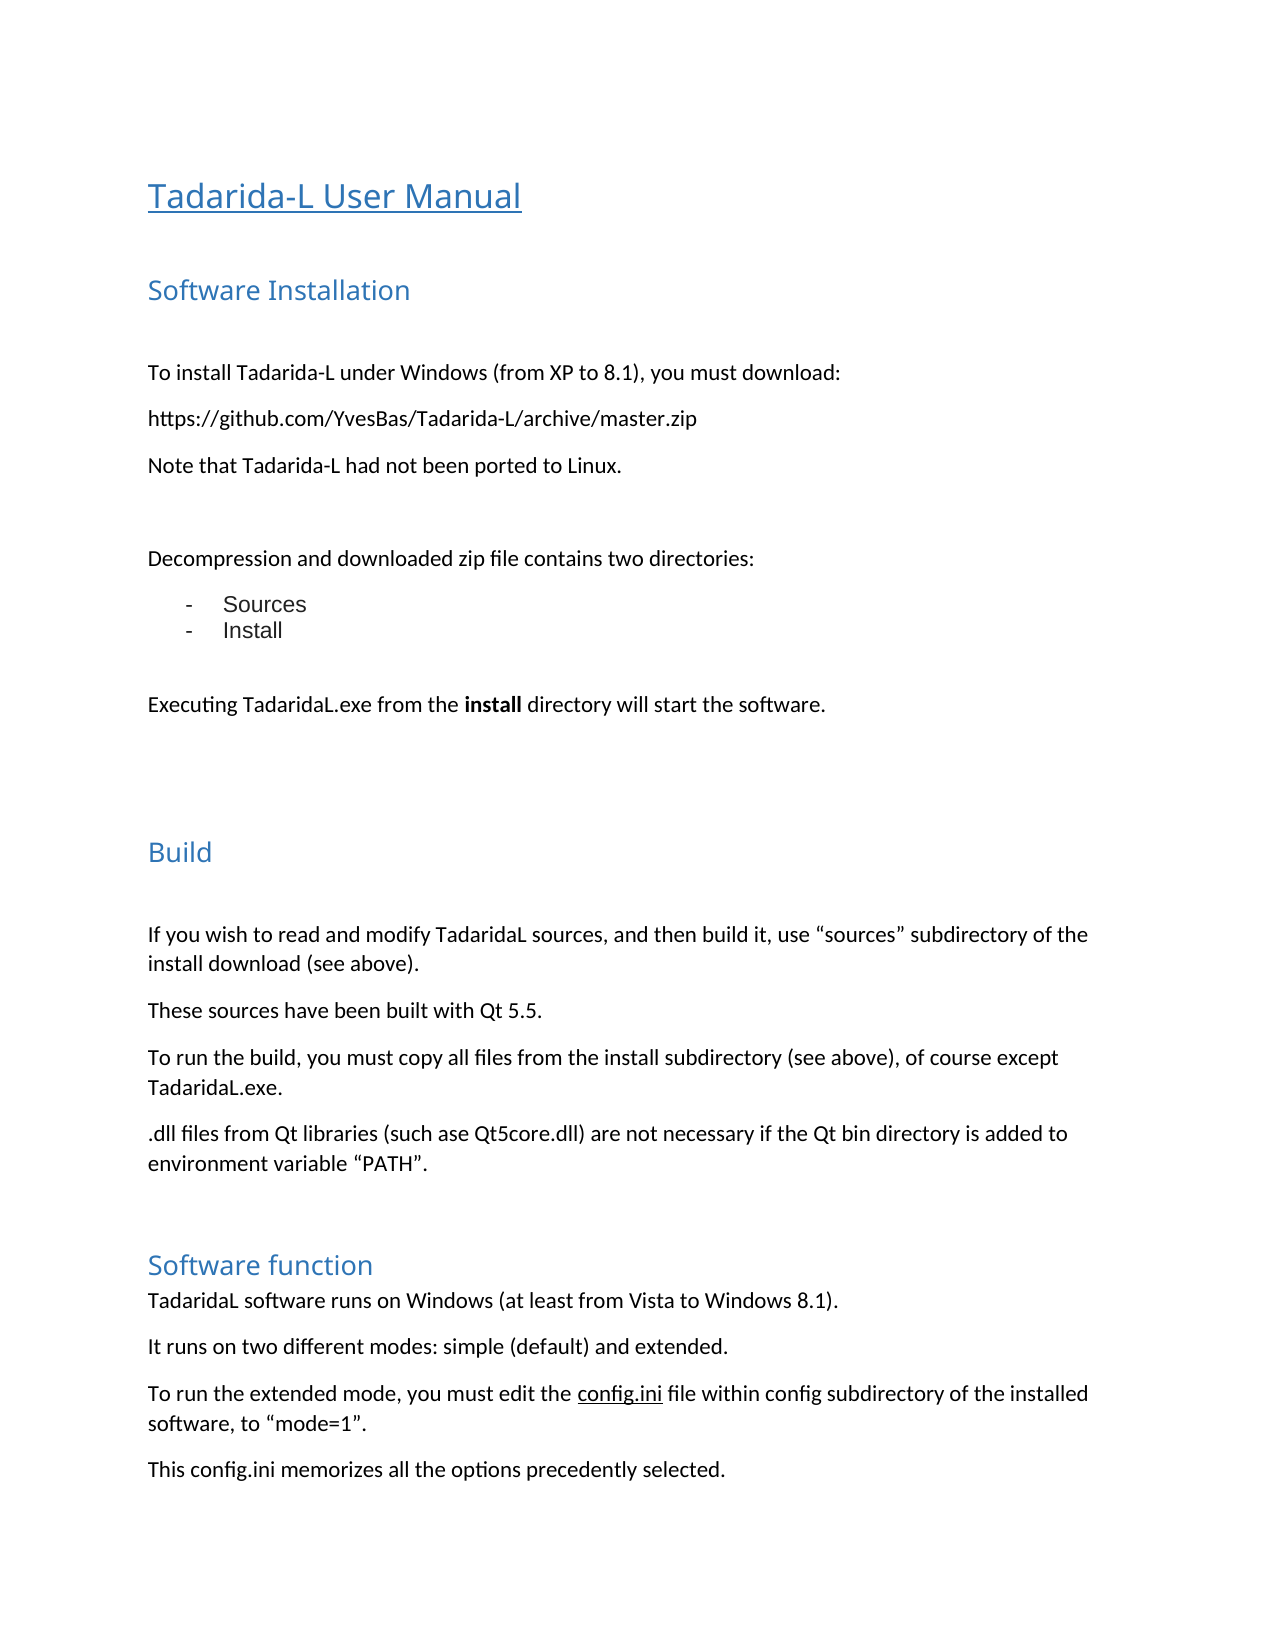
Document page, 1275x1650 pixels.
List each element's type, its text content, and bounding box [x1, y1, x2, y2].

list Sources [185, 591, 1127, 617]
text To run the extended mode, you must edit the config.ini file within config subdirectory of the installed software, to “mode=1”. [148, 1379, 1127, 1437]
subtitle Build [148, 834, 1127, 871]
text .dll files from Qt libraries (such ase Qt5core.dll) are not necessary if the Qt bin directory is added to environment variable “PATH”. [148, 1119, 1127, 1177]
text Executing TadaridaL.exe from the install directory will start the software. [148, 690, 1127, 718]
text Note that Tadarida-L had not been ported to Linux. [148, 451, 1127, 479]
subtitle Tadarida-L User Manual [148, 173, 1127, 218]
text To run the build, you must copy all files from the install subdirectory (see above), of course except TadaridaL.exe. [148, 1043, 1127, 1101]
text It runs on two different modes: simple (default) and extended. [148, 1332, 1127, 1360]
text TadaridaL software runs on Windows (at least from Vista to Windows 8.1). [148, 1286, 1127, 1314]
text This config.ini memorizes all the options precedently selected. [148, 1455, 1127, 1483]
text To install Tadarida-L under Windows (from XP to 8.1), you must download: [148, 358, 1127, 386]
text These sources have been built with Qt 5.5. [148, 996, 1127, 1024]
list Install [185, 617, 1127, 643]
text https://github.com/YvesBas/Tadarida-L/archive/master.zip [148, 404, 1127, 432]
subtitle Software function [148, 1246, 1127, 1283]
text If you wish to read and modify TadaridaL sources, and then build it, use “sources” subdirectory of the install download (see above). [148, 920, 1127, 978]
text Decompression and downloaded zip file contains two directories: [148, 544, 1127, 572]
subtitle Software Installation [148, 272, 1127, 309]
